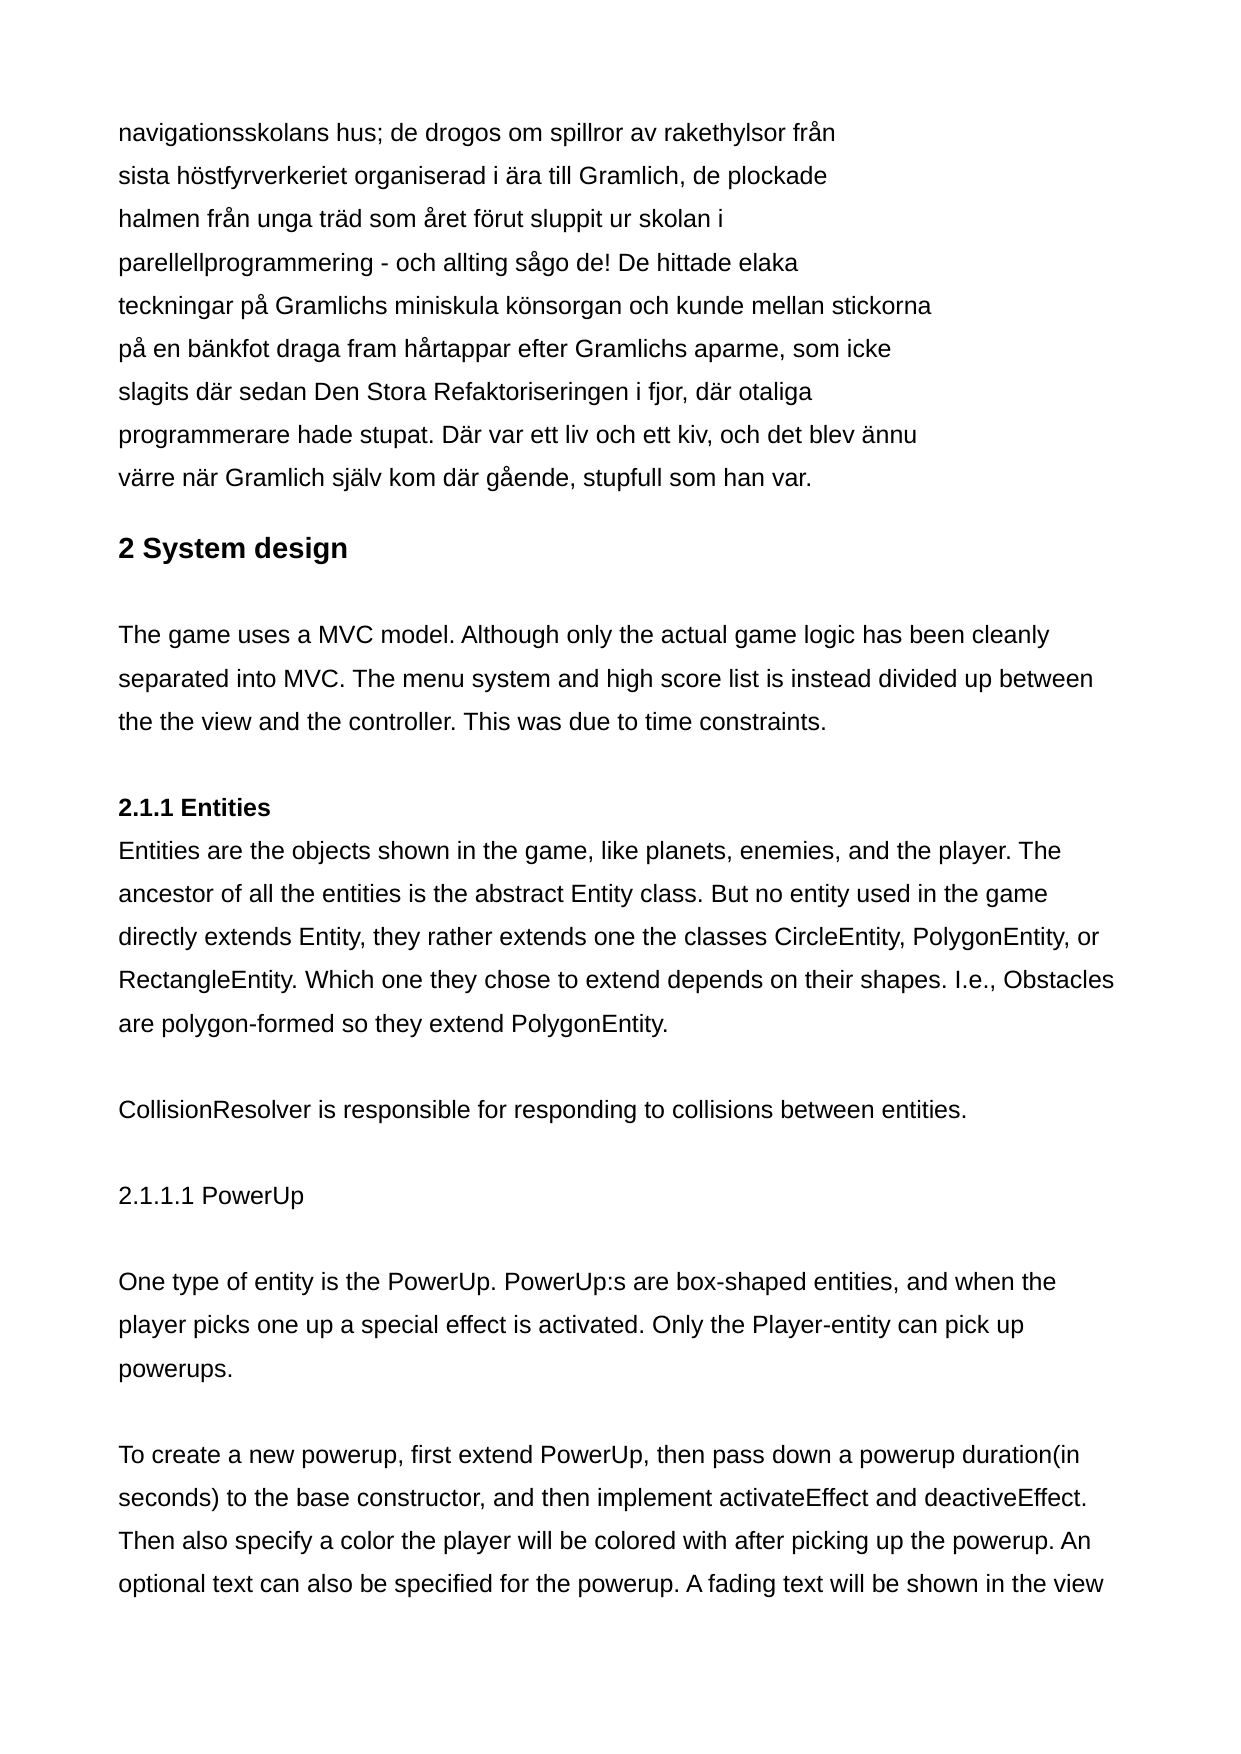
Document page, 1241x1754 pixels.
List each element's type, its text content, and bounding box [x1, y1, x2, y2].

text värre när Gramlich själv kom där gående, stupfull som han var. [118, 463, 1122, 492]
text parellellprogrammering - och allting sågo de! De hittade elaka [118, 247, 1122, 276]
text CollisionResolver is responsible for responding to collisions between entities. [118, 1095, 1122, 1123]
text 2.1.1 Entities [118, 793, 1122, 822]
text navigationsskolans hus; de drogos om spillror av rakethylsor från [118, 118, 1122, 147]
text One type of entity is the PowerUp. PowerUp:s are box-shaped entities, and when the player picks one up a special effect is activated. Only the Player-entity can pick up powerups. [118, 1267, 1122, 1382]
text The game uses a MVC model. Although only the actual game logic has been cleanly separated into MVC. The menu system and high score list is instead divided up between the the view and the controller. This was due to time constraints. [118, 620, 1122, 735]
text 2.1.1.1 PowerUp [118, 1181, 1122, 1210]
text sista höstfyrverkeriet organiserad i ära till Gramlich, de plockade [118, 161, 1122, 190]
text slagits där sedan Den Stora Refaktoriseringen i fjor, där otaliga [118, 377, 1122, 406]
subtitle 2 System design [118, 531, 1122, 565]
text teckningar på Gramlichs miniskula könsorgan och kunde mellan stickorna [118, 291, 1122, 319]
text programmerare hade stupat. Där var ett liv och ett kiv, och det blev ännu [118, 420, 1122, 449]
text Entities are the objects shown in the game, like planets, enemies, and the player. The ancestor of all the entities is the abstract Entity class. But no entity used in the game directly extends Entity, they rather extends one the classes CircleEntity, PolygonEntity, or RectangleEntity. Which one they chose to extend depends on their shapes. I.e., Obstacles are polygon-formed so they extend PolygonEntity. [118, 836, 1122, 1037]
text på en bänkfot draga fram hårtappar efter Gramlichs aparme, som icke [118, 334, 1122, 362]
text To create a new powerup, first extend PowerUp, then pass down a powerup duration(in seconds) to the base constructor, and then implement activateEffect and deactiveEffect. Then also specify a color the player will be colored with after picking up the powerup. An optional text can also be specified for the powerup. A fading text will be shown in the view [118, 1440, 1122, 1598]
text halmen från unga träd som året förut sluppit ur skolan i [118, 204, 1122, 233]
